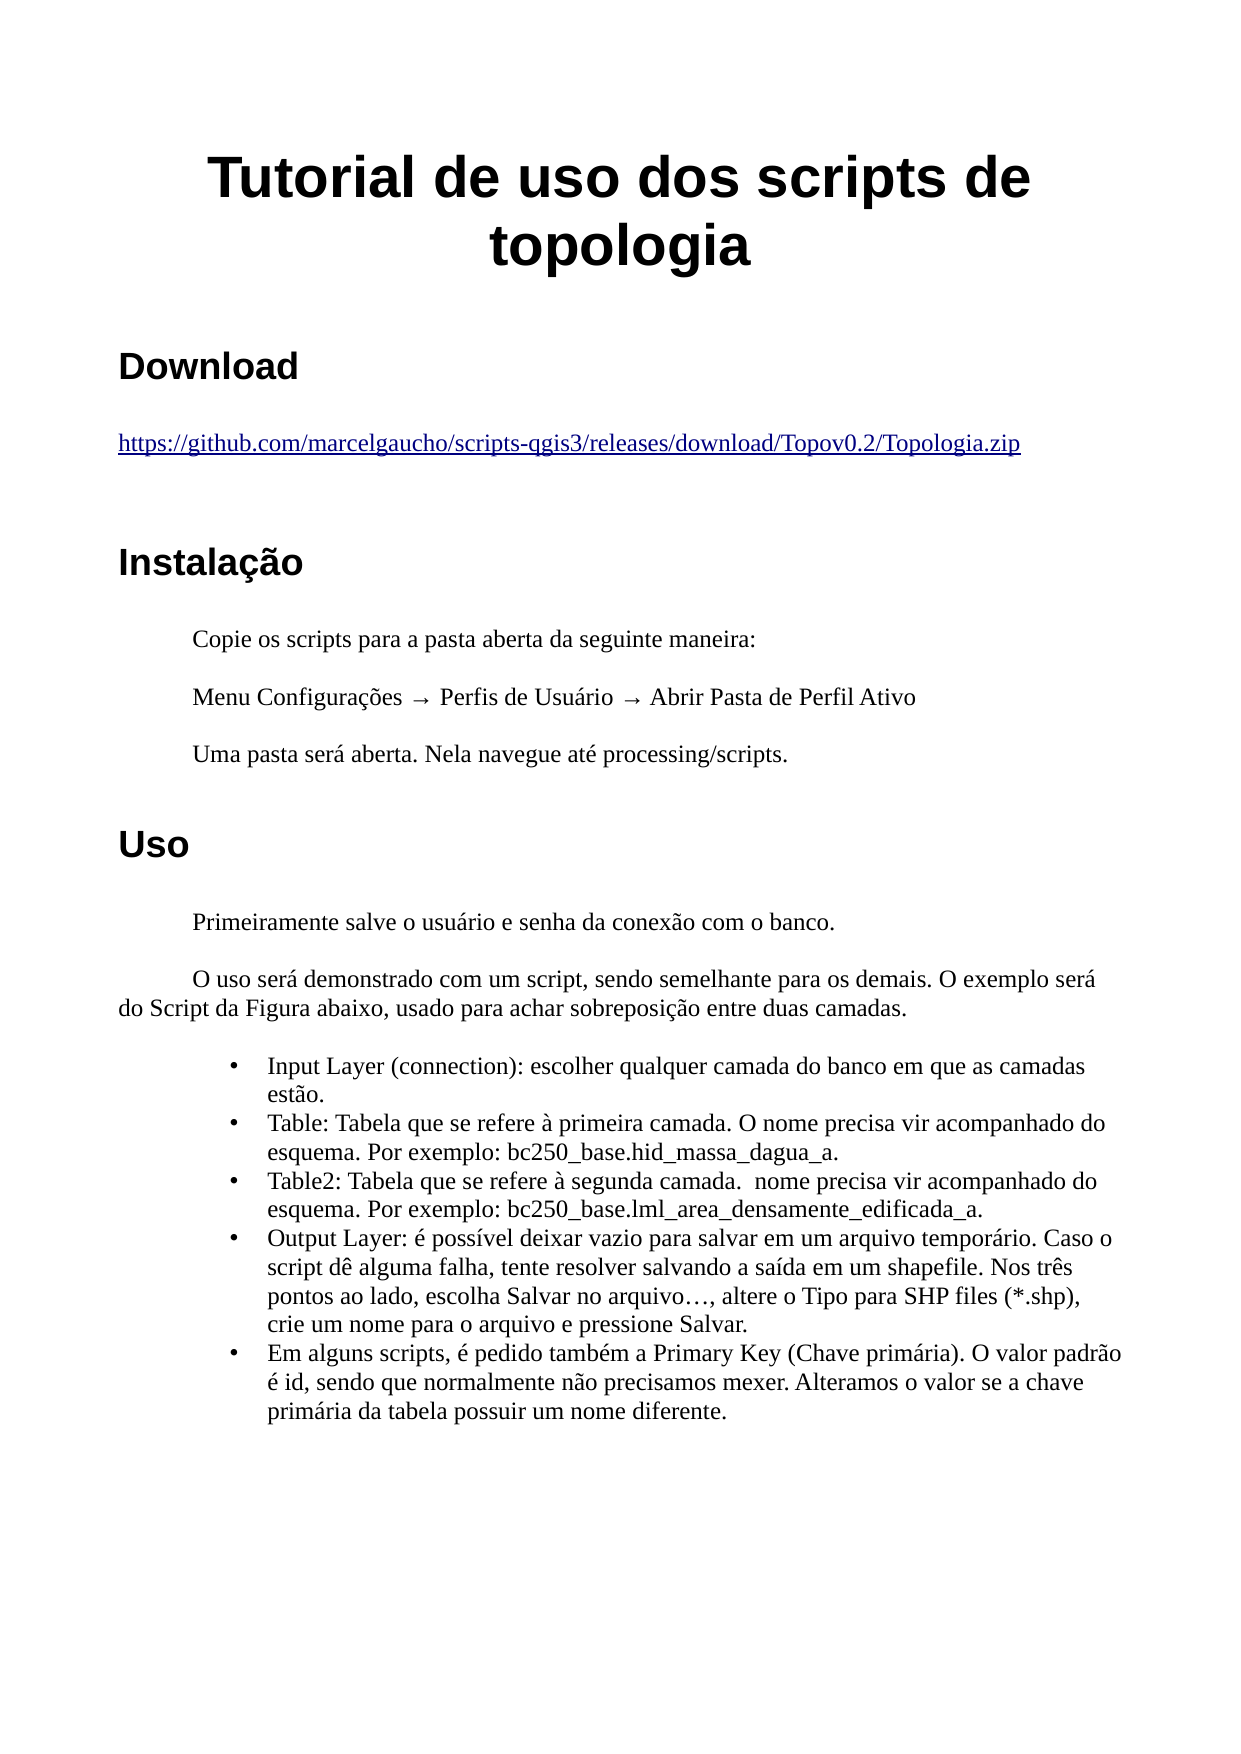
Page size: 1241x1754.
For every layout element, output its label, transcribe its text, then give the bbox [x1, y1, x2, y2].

subtitle Download [118, 343, 1122, 387]
list Em alguns scripts, é pedido também a Primary Key (Chave primária). O valor padrão é id, sendo que normalmente não precisamos mexer. Alteramos o valor se a chave primária da tabela possuir um nome diferente. [229, 1338, 1122, 1424]
list Output Layer: é possível deixar vazio para salvar em um arquivo temporário. Caso o script dê alguma falha, tente resolver salvando a saída em um shapefile. Nos três pontos ao lado, escolha Salvar no arquivo…, altere o Tipo para SHP files (*.shp), crie um nome para o arquivo e pressione Salvar. [229, 1223, 1122, 1338]
text Menu Configurações → Perfis de Usuário → Abrir Pasta de Perfil Ativo [118, 682, 1122, 711]
title Tutorial de uso dos scripts de topologia [118, 143, 1122, 277]
list Table2: Tabela que se refere à segunda camada. nome precisa vir acompanhado do esquema. Por exemplo: bc250_base.lml_area_densamente_edificada_a. [229, 1166, 1122, 1223]
list Table: Tabela que se refere à primeira camada. O nome precisa vir acompanhado do esquema. Por exemplo: bc250_base.hid_massa_dagua_a. [229, 1108, 1122, 1166]
text Uma pasta será aberta. Nela navegue até processing/scripts. [118, 739, 1122, 768]
text O uso será demonstrado com um script, sendo semelhante para os demais. O exemplo será do Script da Figura abaixo, usado para achar sobreposição entre duas camadas. [118, 964, 1122, 1022]
text Primeiramente salve o usuário e senha da conexão com o banco. [118, 907, 1122, 936]
text Copie os scripts para a pasta aberta da seguinte maneira: [118, 624, 1122, 653]
subtitle Instalação [118, 540, 1122, 583]
list Input Layer (connection): escolher qualquer camada do banco em que as camadas estão. [229, 1051, 1122, 1108]
text https://github.com/marcelgaucho/scripts-qgis3/releases/download/Topov0.2/Topologia.zip [118, 428, 1122, 457]
subtitle Uso [118, 822, 1122, 866]
